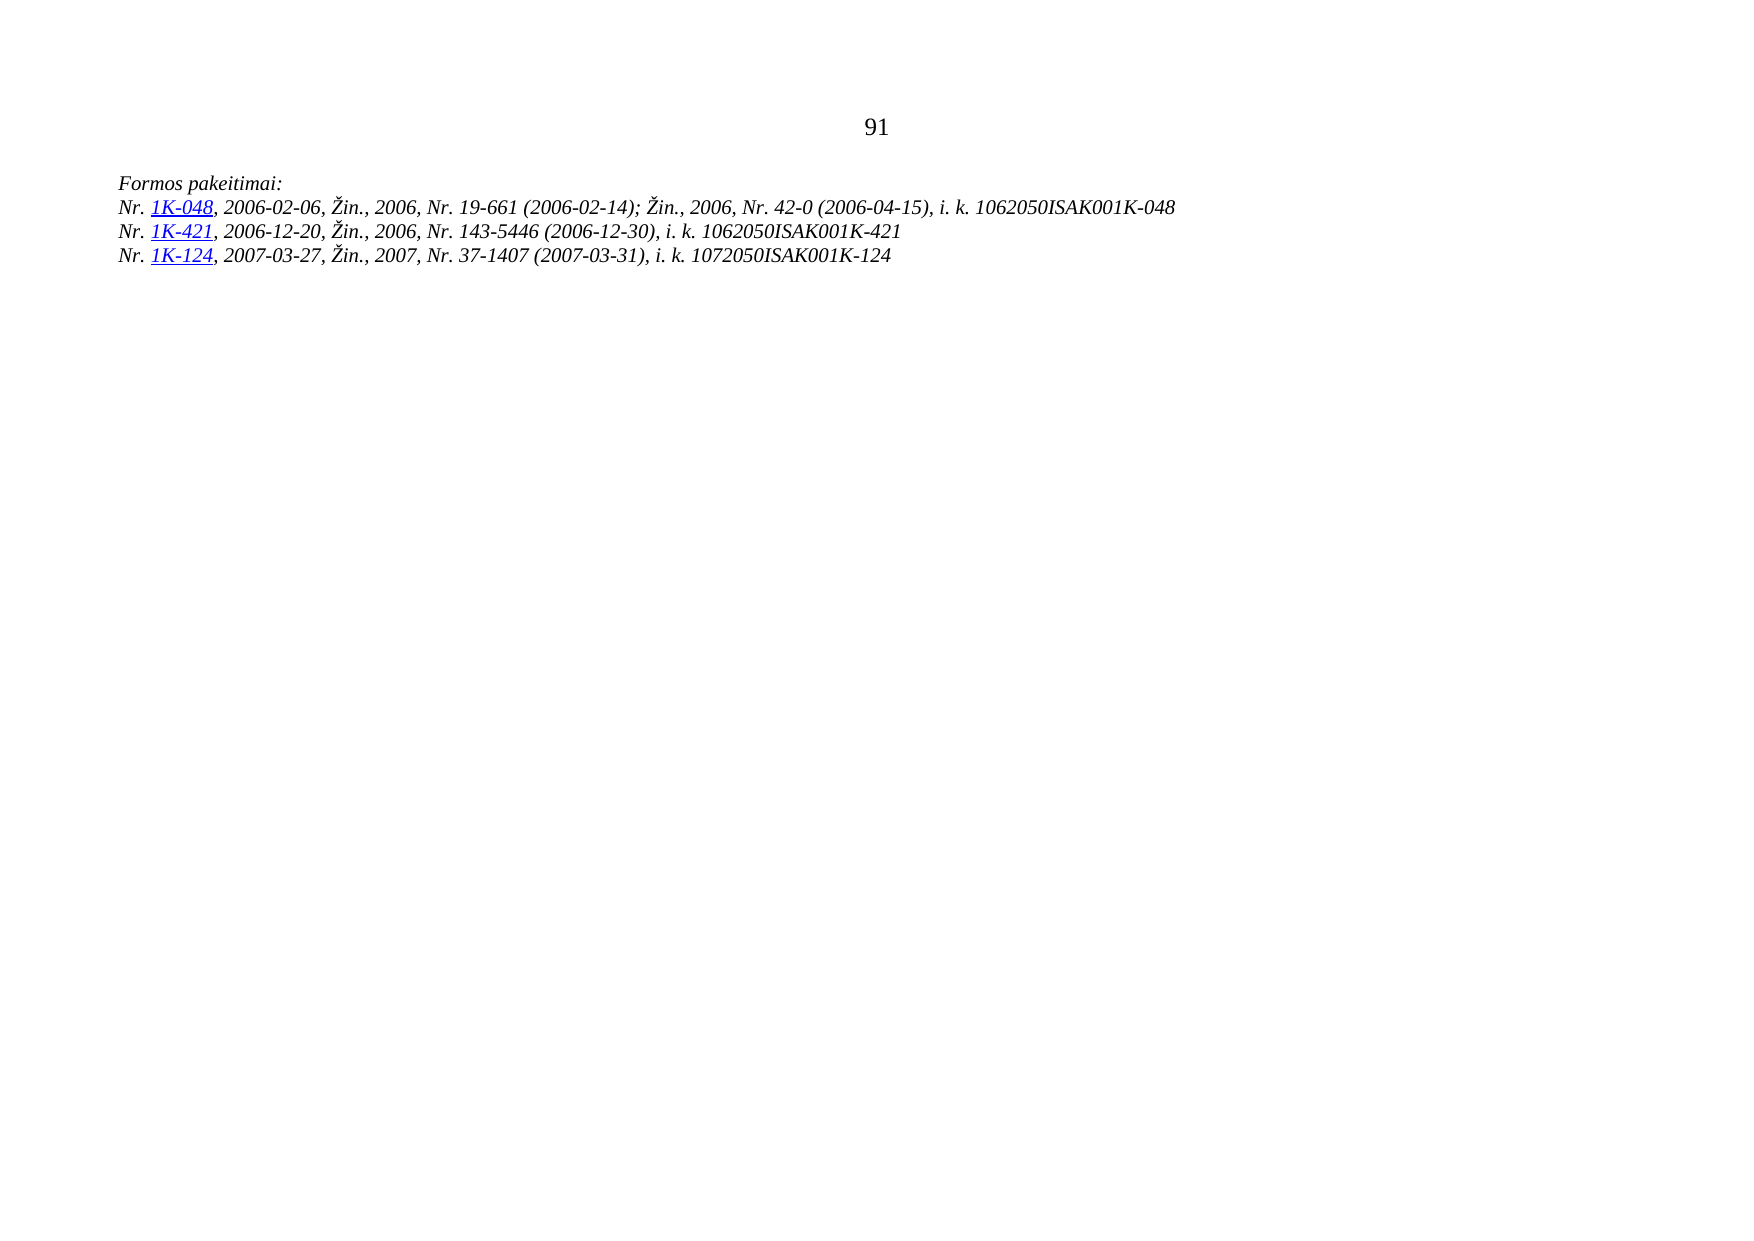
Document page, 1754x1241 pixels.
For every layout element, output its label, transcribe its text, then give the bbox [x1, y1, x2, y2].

text Nr. 1K-421, 2006-12-20, Žin., 2006, Nr. 143-5446 (2006-12-30), i. k. 1062050ISAK001K-421 [118, 219, 1635, 243]
text Formos pakeitimai: [118, 171, 1635, 195]
text Nr. 1K-048, 2006-02-06, Žin., 2006, Nr. 19-661 (2006-02-14); Žin., 2006, Nr. 42-0 (2006-04-15), i. k. 1062050ISAK001K-048 [118, 195, 1635, 219]
text Nr. 1K-124, 2007-03-27, Žin., 2007, Nr. 37-1407 (2007-03-31), i. k. 1072050ISAK001K-124 [118, 243, 1635, 267]
